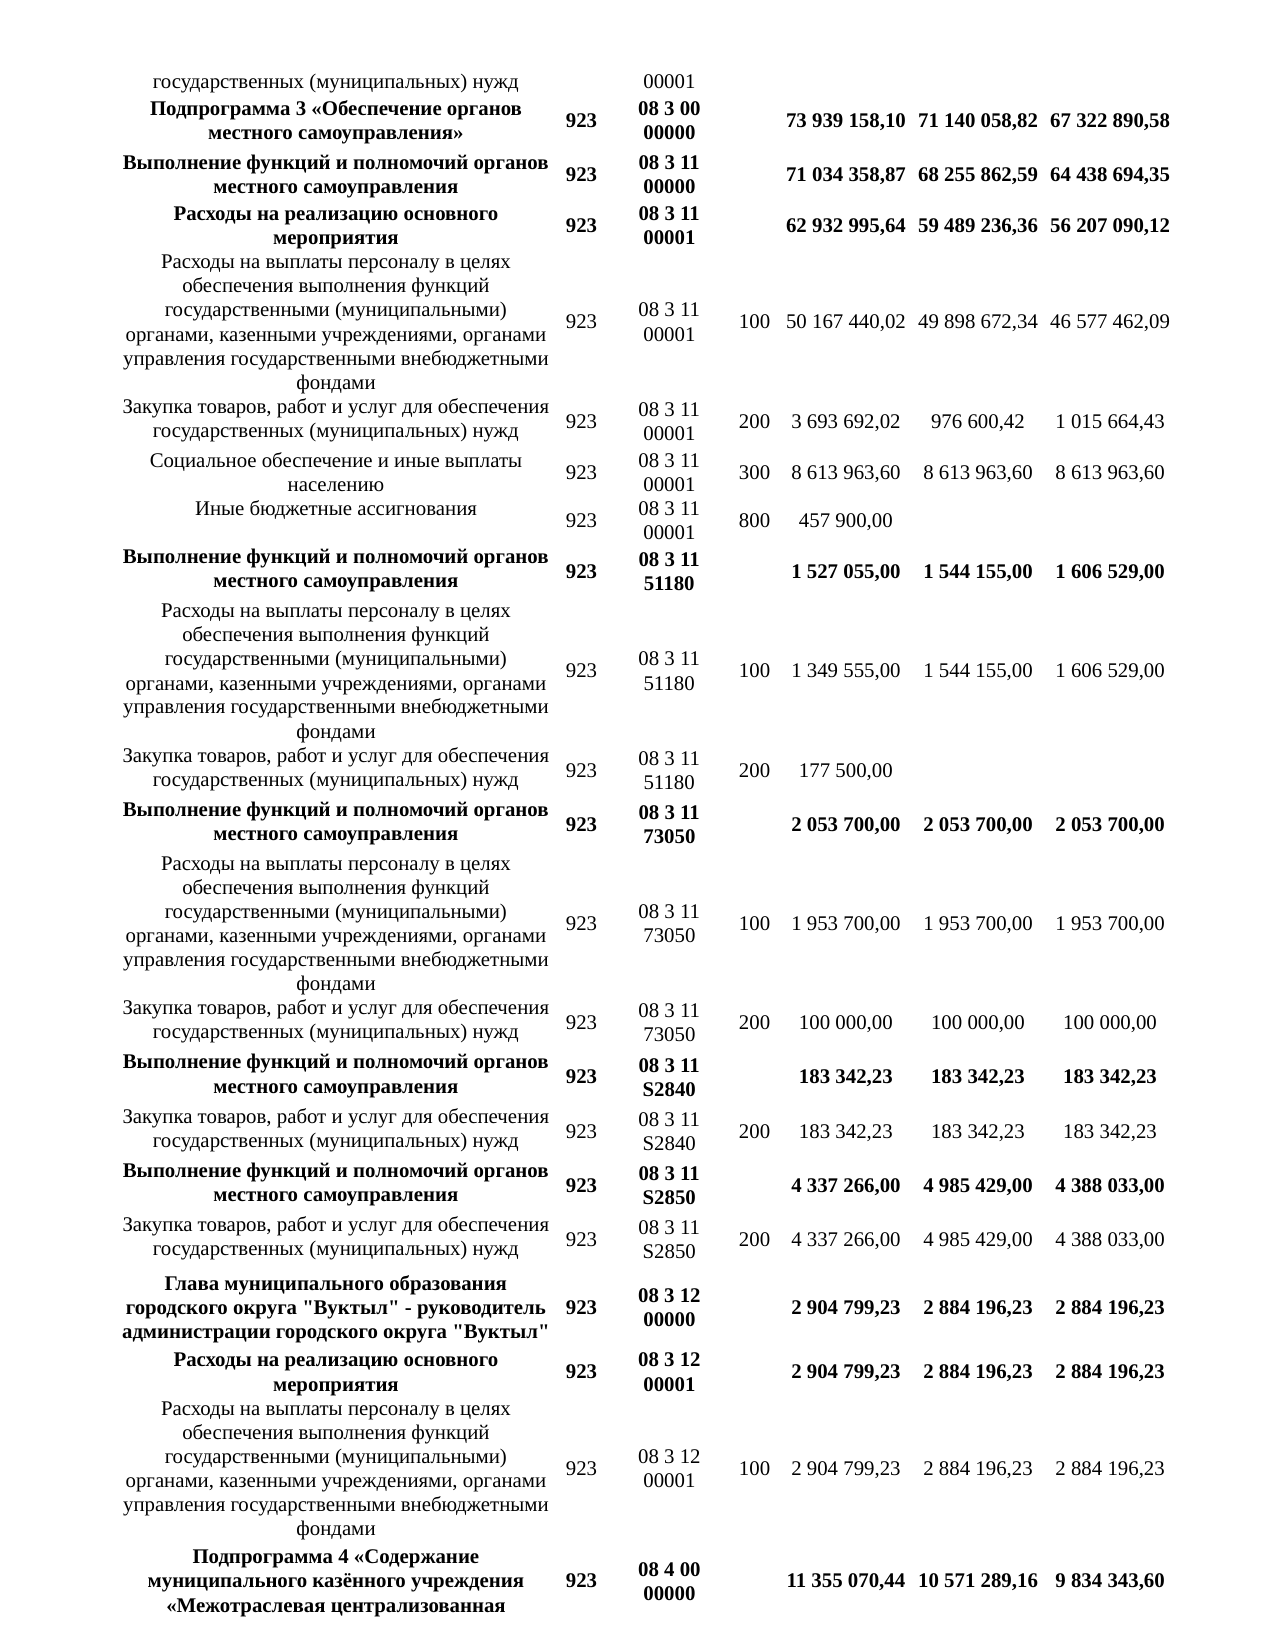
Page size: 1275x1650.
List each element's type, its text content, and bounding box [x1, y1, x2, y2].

table_cell 08 3 12 00001 [609, 1396, 729, 1540]
table_cell 976 600,42 [912, 394, 1044, 448]
table_cell 08 3 11 51180 [609, 598, 729, 743]
table_cell 2 053 700,00 [780, 797, 912, 851]
table_cell 1 544 155,00 [912, 544, 1044, 598]
table_cell 1 349 555,00 [780, 598, 912, 743]
table_cell 1 544 155,00 [912, 598, 1044, 743]
table_cell 08 3 11 S2850 [609, 1158, 729, 1212]
table_cell 08 3 11 00001 [609, 394, 729, 448]
table_cell 4 337 266,00 [780, 1158, 912, 1212]
table_cell Социальное обеспечение и иные выплаты населению [118, 448, 553, 496]
table_cell 923 [553, 1212, 609, 1266]
table_cell 923 [553, 1158, 609, 1212]
table_cell 08 3 11 00001 [609, 496, 729, 544]
table_cell 71 140 058,82 [912, 93, 1044, 147]
table_cell 62 932 995,64 [780, 201, 912, 249]
table_cell 08 3 11 S2840 [609, 1050, 729, 1104]
table_cell Закупка товаров, работ и услуг для обеспечения государственных (муниципальных) нужд [118, 995, 553, 1049]
table_cell 923 [553, 544, 609, 598]
table_cell Расходы на выплаты персоналу в целях обеспечения выполнения функций государственными (муниципальными) органами, казенными учреждениями, органами управления государственными внебюджетными фондами [118, 249, 553, 394]
table_cell 100 000,00 [1044, 995, 1176, 1049]
table_cell [729, 797, 779, 851]
table_cell [729, 1266, 779, 1347]
table_cell Расходы на выплаты персоналу в целях обеспечения выполнения функций государственными (муниципальными) органами, казенными учреждениями, органами управления государственными внебюджетными фондами [118, 598, 553, 743]
table_cell [553, 69, 609, 93]
table_cell 08 3 00 00000 [609, 93, 729, 147]
table_cell 183 342,23 [1044, 1050, 1176, 1104]
table_cell 183 342,23 [912, 1104, 1044, 1158]
table_cell 923 [553, 93, 609, 147]
table_cell 100 [729, 598, 779, 743]
table_cell 923 [553, 1396, 609, 1540]
table_cell 457 900,00 [780, 496, 912, 544]
table_cell Подпрограмма 4 «Содержание муниципального казённого учреждения «Межотраслевая централизованная [118, 1540, 553, 1621]
table_cell 1 606 529,00 [1044, 544, 1176, 598]
table_cell 3 693 692,02 [780, 394, 912, 448]
table_cell Подпрограмма 3 «Обеспечение органов местного самоуправления» [118, 93, 553, 147]
table_cell [1044, 743, 1176, 797]
table_cell 4 985 429,00 [912, 1158, 1044, 1212]
table_cell 71 034 358,87 [780, 147, 912, 201]
table_cell 8 613 963,60 [780, 448, 912, 496]
table_cell 08 3 11 00001 [609, 201, 729, 249]
table_cell 923 [553, 394, 609, 448]
table_cell 08 3 11 51180 [609, 544, 729, 598]
table_cell 08 3 11 S2840 [609, 1104, 729, 1158]
table_cell Расходы на реализацию основного мероприятия [118, 1348, 553, 1396]
table_cell 11 355 070,44 [780, 1540, 912, 1621]
table_cell Выполнение функций и полномочий органов местного самоуправления [118, 1050, 553, 1104]
table_cell 923 [553, 1050, 609, 1104]
table_cell 1 527 055,00 [780, 544, 912, 598]
table_cell 183 342,23 [912, 1050, 1044, 1104]
table_cell 50 167 440,02 [780, 249, 912, 394]
table_cell [1044, 69, 1176, 93]
table_cell 08 3 11 00001 [609, 249, 729, 394]
table_cell 2 884 196,23 [1044, 1396, 1176, 1540]
table_cell 100 000,00 [912, 995, 1044, 1049]
table_cell 4 388 033,00 [1044, 1212, 1176, 1266]
table_cell 67 322 890,58 [1044, 93, 1176, 147]
table_cell [1044, 496, 1176, 544]
table_cell 800 [729, 496, 779, 544]
table_cell 08 3 11 73050 [609, 797, 729, 851]
table_cell 2 884 196,23 [912, 1396, 1044, 1540]
table_cell 2 053 700,00 [1044, 797, 1176, 851]
table_cell 08 3 11 51180 [609, 743, 729, 797]
table_cell Глава муниципального образования городского округа "Вуктыл" - руководитель администрации городского округа "Вуктыл" [118, 1266, 553, 1347]
table_cell 923 [553, 448, 609, 496]
table_cell Иные бюджетные ассигнования [118, 496, 553, 544]
table_cell Выполнение функций и полномочий органов местного самоуправления [118, 544, 553, 598]
table_cell 923 [553, 1104, 609, 1158]
table_cell 08 3 11 73050 [609, 851, 729, 995]
table_cell Выполнение функций и полномочий органов местного самоуправления [118, 797, 553, 851]
table_cell 1 606 529,00 [1044, 598, 1176, 743]
table_cell 08 3 11 00000 [609, 147, 729, 201]
table_cell Расходы на реализацию основного мероприятия [118, 201, 553, 249]
table_cell 923 [553, 201, 609, 249]
table_cell 177 500,00 [780, 743, 912, 797]
table_cell [729, 1348, 779, 1396]
table_cell 08 3 11 S2850 [609, 1212, 729, 1266]
table_cell 923 [553, 496, 609, 544]
table_cell [912, 496, 1044, 544]
table_cell 183 342,23 [1044, 1104, 1176, 1158]
table_cell 4 985 429,00 [912, 1212, 1044, 1266]
table_cell Закупка товаров, работ и услуг для обеспечения государственных (муниципальных) нужд [118, 1104, 553, 1158]
table_cell 1 953 700,00 [780, 851, 912, 995]
table_cell 56 207 090,12 [1044, 201, 1176, 249]
table_cell 200 [729, 743, 779, 797]
table_cell 73 939 158,10 [780, 93, 912, 147]
table_cell 1 953 700,00 [912, 851, 1044, 995]
table_cell 100 [729, 1396, 779, 1540]
table_cell 9 834 343,60 [1044, 1540, 1176, 1621]
table_cell 200 [729, 1104, 779, 1158]
table_cell 59 489 236,36 [912, 201, 1044, 249]
table_cell 08 3 11 73050 [609, 995, 729, 1049]
table_cell Выполнение функций и полномочий органов местного самоуправления [118, 147, 553, 201]
table_cell 183 342,23 [780, 1050, 912, 1104]
table_cell 08 3 12 00001 [609, 1348, 729, 1396]
table_cell [780, 69, 912, 93]
table_cell 183 342,23 [780, 1104, 912, 1158]
table_cell [729, 147, 779, 201]
table_cell 923 [553, 1348, 609, 1396]
table_cell 923 [553, 851, 609, 995]
table_cell Выполнение функций и полномочий органов местного самоуправления [118, 1158, 553, 1212]
table_cell 100 [729, 851, 779, 995]
table_cell 200 [729, 394, 779, 448]
table_cell 200 [729, 1212, 779, 1266]
table_cell Расходы на выплаты персоналу в целях обеспечения выполнения функций государственными (муниципальными) органами, казенными учреждениями, органами управления государственными внебюджетными фондами [118, 851, 553, 995]
table_cell 64 438 694,35 [1044, 147, 1176, 201]
table_cell 923 [553, 1540, 609, 1621]
table_cell 923 [553, 147, 609, 201]
table_cell [729, 1158, 779, 1212]
table_cell [729, 1050, 779, 1104]
table_cell Расходы на выплаты персоналу в целях обеспечения выполнения функций государственными (муниципальными) органами, казенными учреждениями, органами управления государственными внебюджетными фондами [118, 1396, 553, 1540]
table_cell Закупка товаров, работ и услуг для обеспечения государственных (муниципальных) нужд [118, 1212, 553, 1266]
table_cell 2 884 196,23 [912, 1266, 1044, 1347]
table_cell 08 3 12 00000 [609, 1266, 729, 1347]
table_cell Закупка товаров, работ и услуг для обеспечения государственных (муниципальных) нужд [118, 743, 553, 797]
table_cell 923 [553, 797, 609, 851]
table_cell [912, 743, 1044, 797]
table_cell [729, 544, 779, 598]
table_cell 300 [729, 448, 779, 496]
table_cell [729, 201, 779, 249]
table_cell 00001 [609, 69, 729, 93]
table_cell 923 [553, 598, 609, 743]
table_cell 8 613 963,60 [912, 448, 1044, 496]
table_cell 2 904 799,23 [780, 1266, 912, 1347]
table_cell 923 [553, 249, 609, 394]
table_cell [729, 93, 779, 147]
table_cell государственных (муниципальных) нужд [118, 69, 553, 93]
table_cell [912, 69, 1044, 93]
table_cell 8 613 963,60 [1044, 448, 1176, 496]
table_cell 4 388 033,00 [1044, 1158, 1176, 1212]
table_cell 2 884 196,23 [912, 1348, 1044, 1396]
table_cell 100 [729, 249, 779, 394]
table_cell Закупка товаров, работ и услуг для обеспечения государственных (муниципальных) нужд [118, 394, 553, 448]
table_cell 2 884 196,23 [1044, 1348, 1176, 1396]
table_cell 08 4 00 00000 [609, 1540, 729, 1621]
table_cell 923 [553, 1266, 609, 1347]
table_cell 2 904 799,23 [780, 1348, 912, 1396]
table_cell 1 015 664,43 [1044, 394, 1176, 448]
table_cell 2 904 799,23 [780, 1396, 912, 1540]
table_cell [729, 69, 779, 93]
table_cell 49 898 672,34 [912, 249, 1044, 394]
table_cell 10 571 289,16 [912, 1540, 1044, 1621]
table_cell 2 884 196,23 [1044, 1266, 1176, 1347]
table_cell 923 [553, 743, 609, 797]
table_cell 2 053 700,00 [912, 797, 1044, 851]
table_cell 68 255 862,59 [912, 147, 1044, 201]
table_cell 200 [729, 995, 779, 1049]
table_cell 923 [553, 995, 609, 1049]
table_cell 4 337 266,00 [780, 1212, 912, 1266]
table_cell [729, 1540, 779, 1621]
table_cell 100 000,00 [780, 995, 912, 1049]
table_cell 1 953 700,00 [1044, 851, 1176, 995]
table_cell 46 577 462,09 [1044, 249, 1176, 394]
table_cell 08 3 11 00001 [609, 448, 729, 496]
